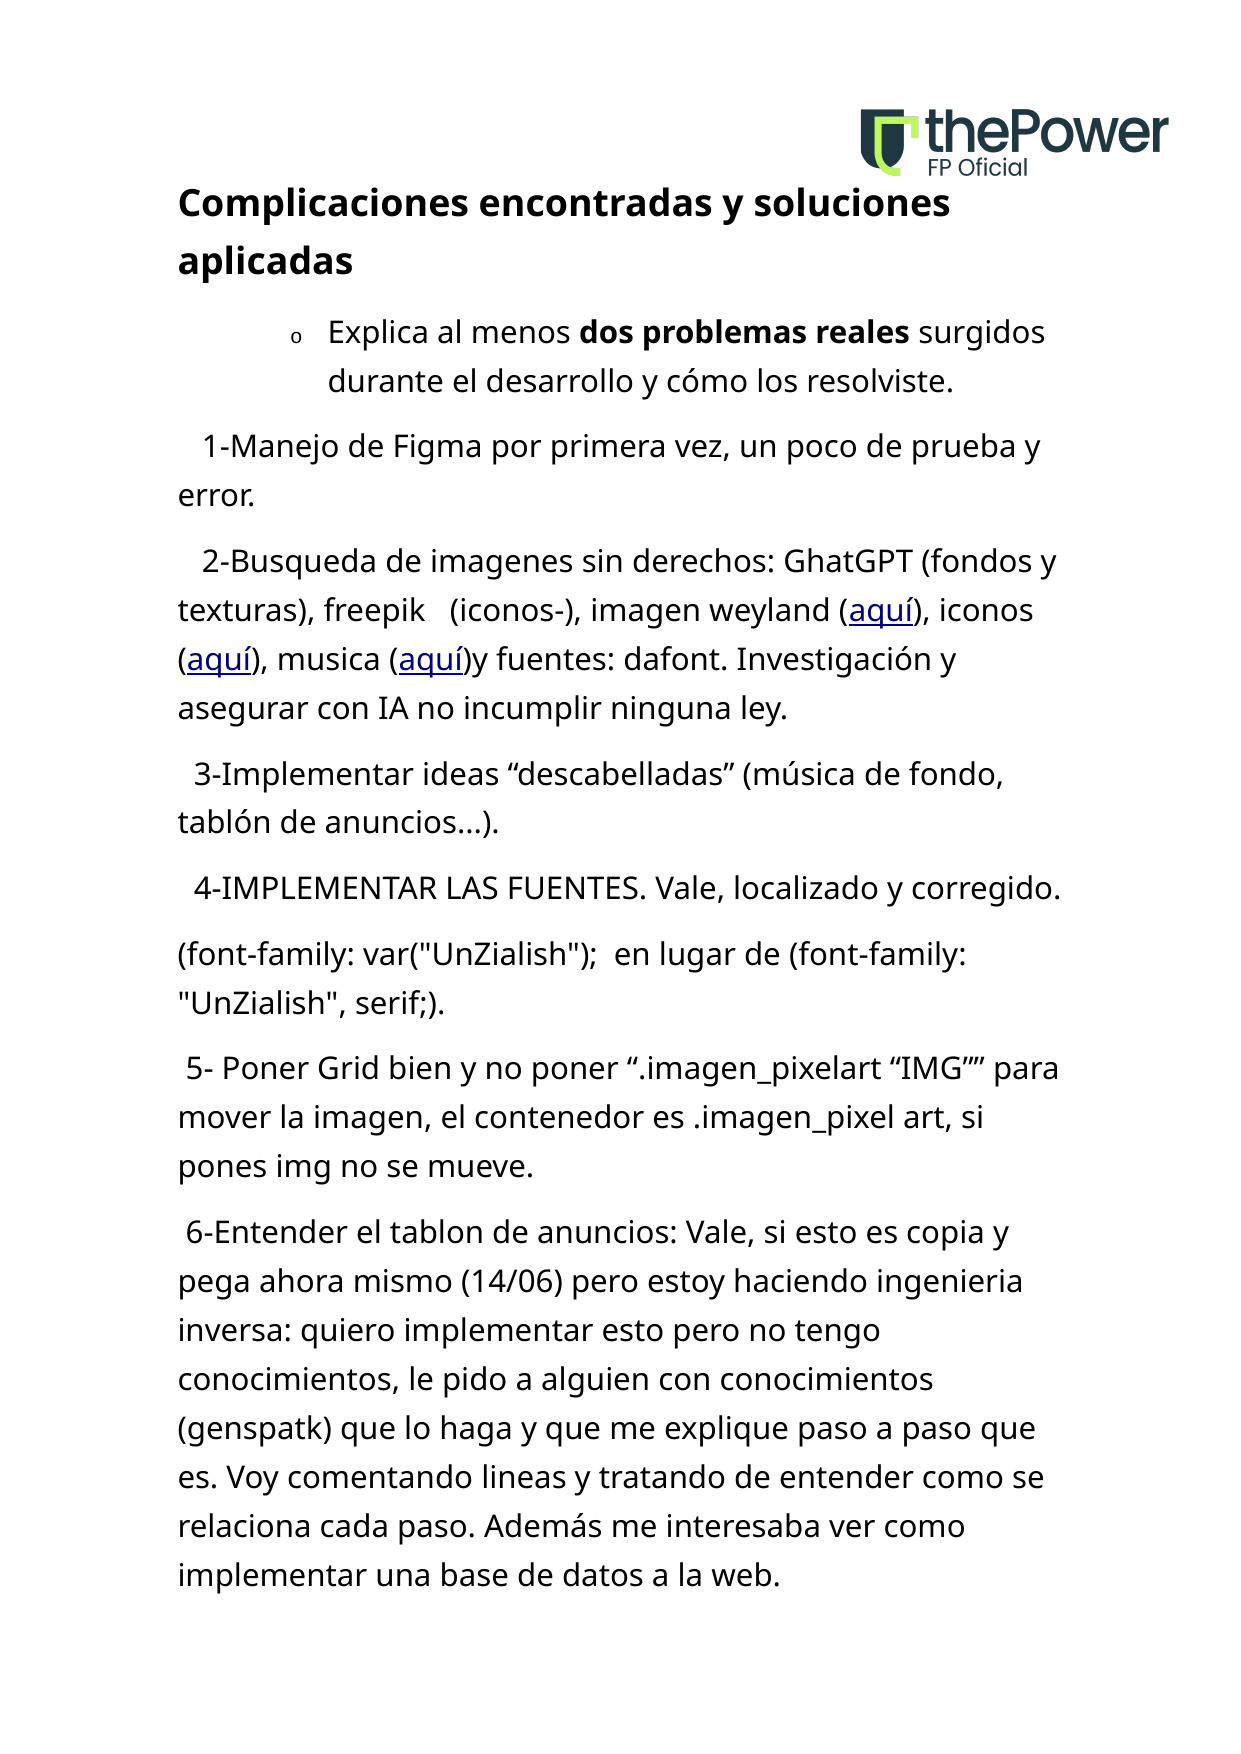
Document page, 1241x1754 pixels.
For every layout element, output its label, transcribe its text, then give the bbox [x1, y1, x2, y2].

text (font-family: var("UnZialish"); en lugar de (font-family: "UnZialish", serif;). [177, 932, 1063, 1023]
text 5- Poner Grid bien y no poner “.imagen_pixelart “IMG”” para mover la imagen, el contenedor es .imagen_pixel art, si pones img no se mueve. [177, 1046, 1063, 1187]
list Explica al menos dos problemas reales surgidos durante el desarrollo y cómo los resolviste. [290, 310, 1063, 401]
text 4-IMPLEMENTAR LAS FUENTES. Vale, localizado y corregido. [177, 866, 1063, 909]
text 1-Manejo de Figma por primera vez, un poco de prueba y error. [177, 424, 1063, 516]
text 6-Entender el tablon de anuncios: Vale, si esto es copia y pega ahora mismo (14/06) pero estoy haciendo ingenieria inversa: quiero implementar esto pero no tengo conocimientos, le pido a alguien con conocimientos (genspatk) que lo haga y que me explique paso a paso que es. Voy comentando lineas y tratando de entender como se relaciona cada paso. Además me interesaba ver como implementar una base de datos a la web. [177, 1210, 1063, 1595]
text Complicaciones encontradas y soluciones aplicadas [177, 176, 1063, 286]
text 3-Implementar ideas “descabelladas” (música de fondo, tablón de anuncios...). [177, 752, 1063, 843]
text 2-Busqueda de imagenes sin derechos: GhatGPT (fondos y texturas), freepik (iconos-), imagen weyland (aquí), iconos (aquí), musica (aquí)y fuentes: dafont. Investigación y asegurar con IA no incumplir ninguna ley. [177, 539, 1063, 728]
picture [860, 109, 1169, 176]
